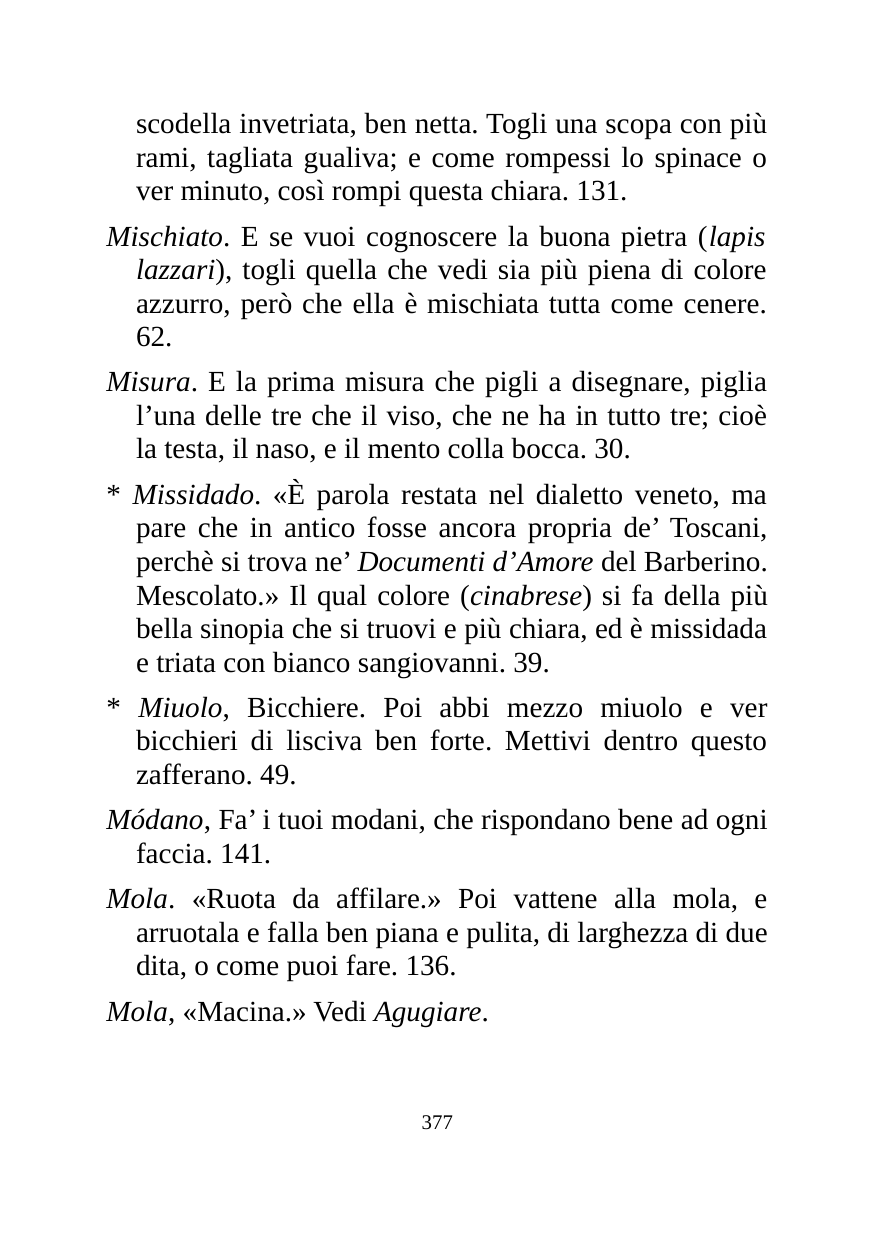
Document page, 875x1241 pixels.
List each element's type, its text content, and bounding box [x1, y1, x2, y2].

text Mola. «Ruota da affilare.» Poi vattene alla mola, e arruotala e falla ben piana e pulita, di larghezza di due dita, o come puoi fare. 136. [106, 881, 768, 982]
text Módano, Fa’ i tuoi modani, che rispondano bene ad ogni faccia. 141. [106, 802, 768, 869]
text * Miuolo, Bicchiere. Poi abbi mezzo miuolo e ver bicchieri di lisciva ben forte. Mettivi dentro questo zafferano. 49. [106, 690, 768, 791]
text Misura. E la prima misura che pigli a disegnare, piglia l’una delle tre che il viso, che ne ha in tutto tre; cioè la testa, il naso, e il mento colla bocca. 30. [106, 364, 768, 465]
text Mola, «Macina.» Vedi Agugiare. [106, 994, 768, 1027]
text * Missidado. «È parola restata nel dialetto veneto, ma pare che in antico fosse ancora propria de’ Toscani, perchè si trova ne’ Documenti d’Amore del Barberino. Mescolato.» Il qual colore (cinabrese) si fa della più bella sinopia che si truovi e più chiara, ed è missidada e triata con bianco sangiovanni. 39. [106, 477, 768, 678]
text scodella invetriata, ben netta. Togli una scopa con più rami, tagliata gualiva; e come rompessi lo spinace o ver minuto, così rompi questa chiara. 131. [106, 106, 768, 207]
text Mischiato. E se vuoi cognoscere la buona pietra (lapis lazzari), togli quella che vedi sia più piena di colore azzurro, però che ella è mischiata tutta come cenere. 62. [106, 219, 768, 353]
